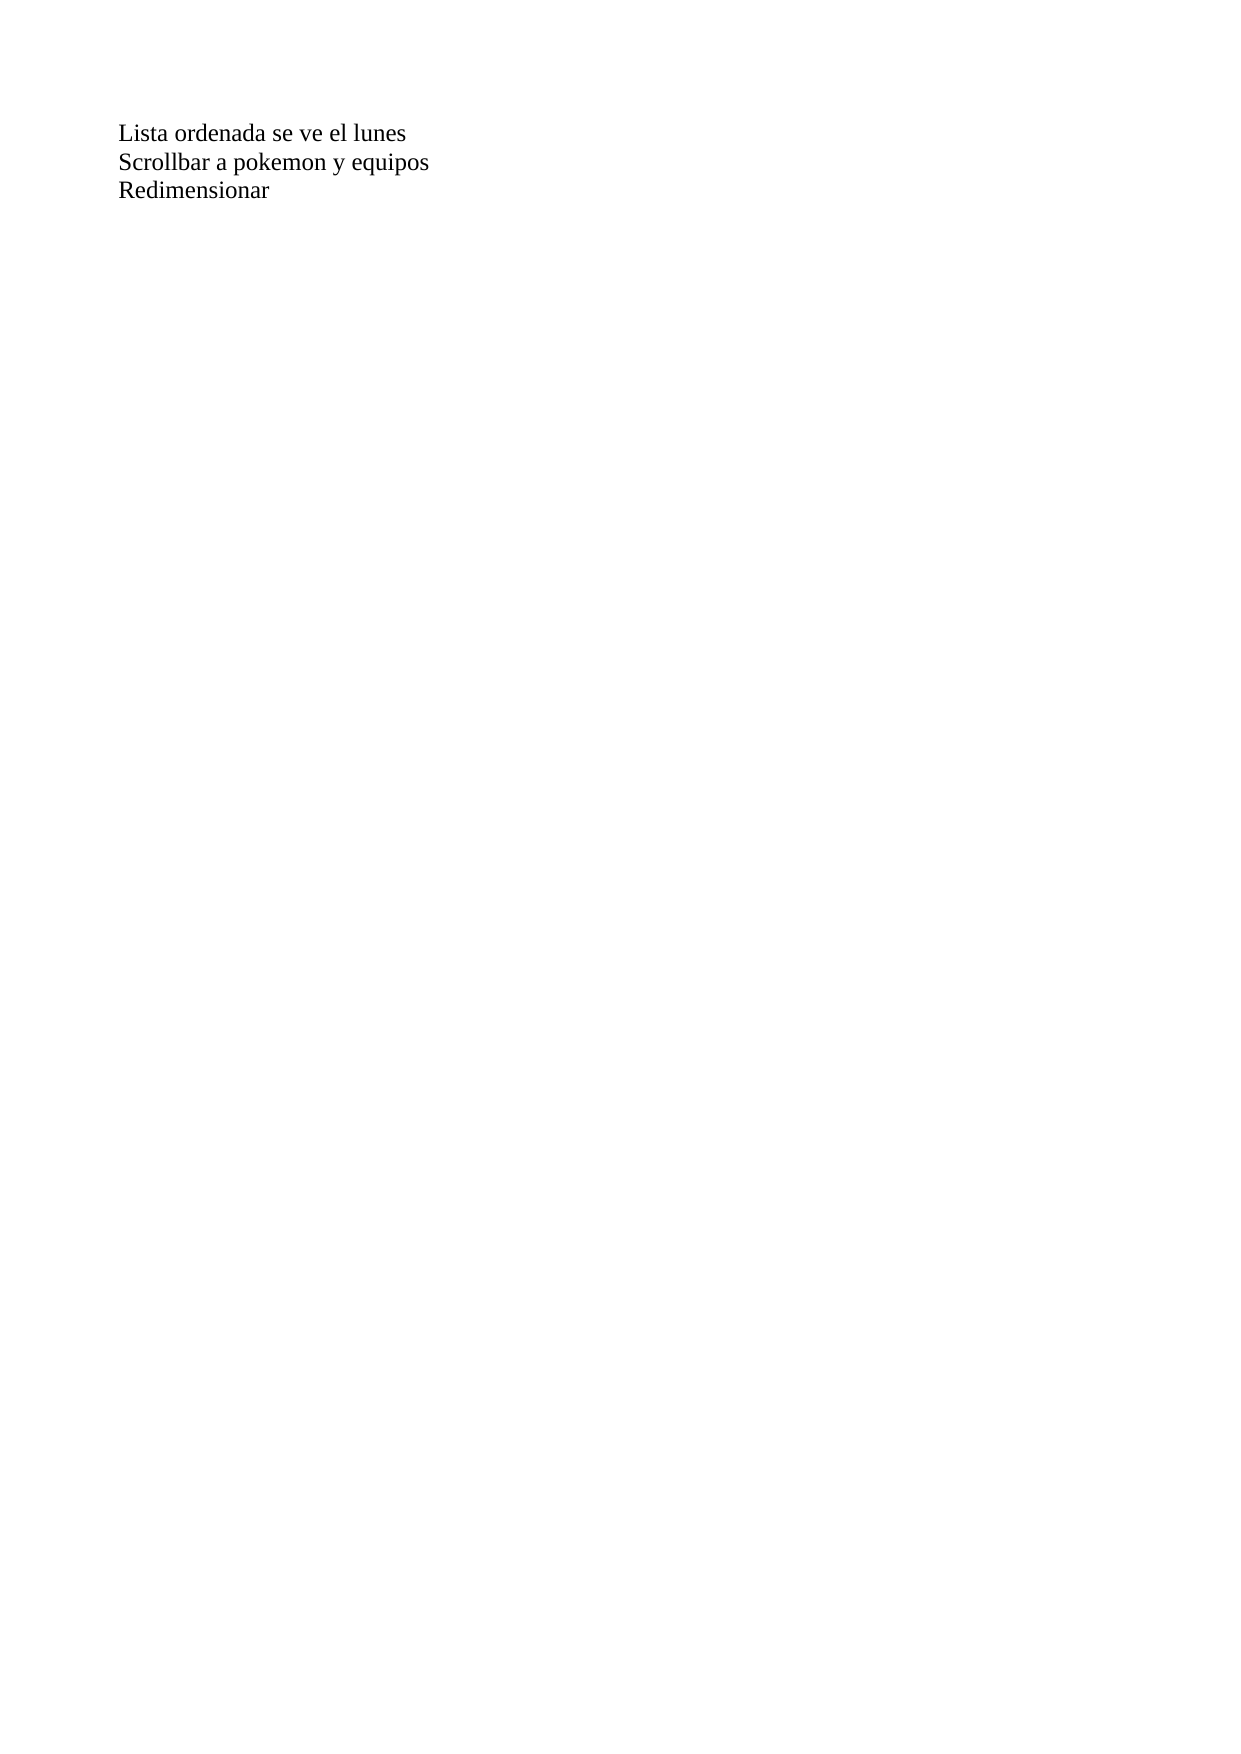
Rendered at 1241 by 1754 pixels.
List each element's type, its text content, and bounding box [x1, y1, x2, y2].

text Scrollbar a pokemon y equipos [118, 147, 1122, 176]
text Redimensionar [118, 176, 1122, 204]
text Lista ordenada se ve el lunes [118, 118, 1122, 147]
